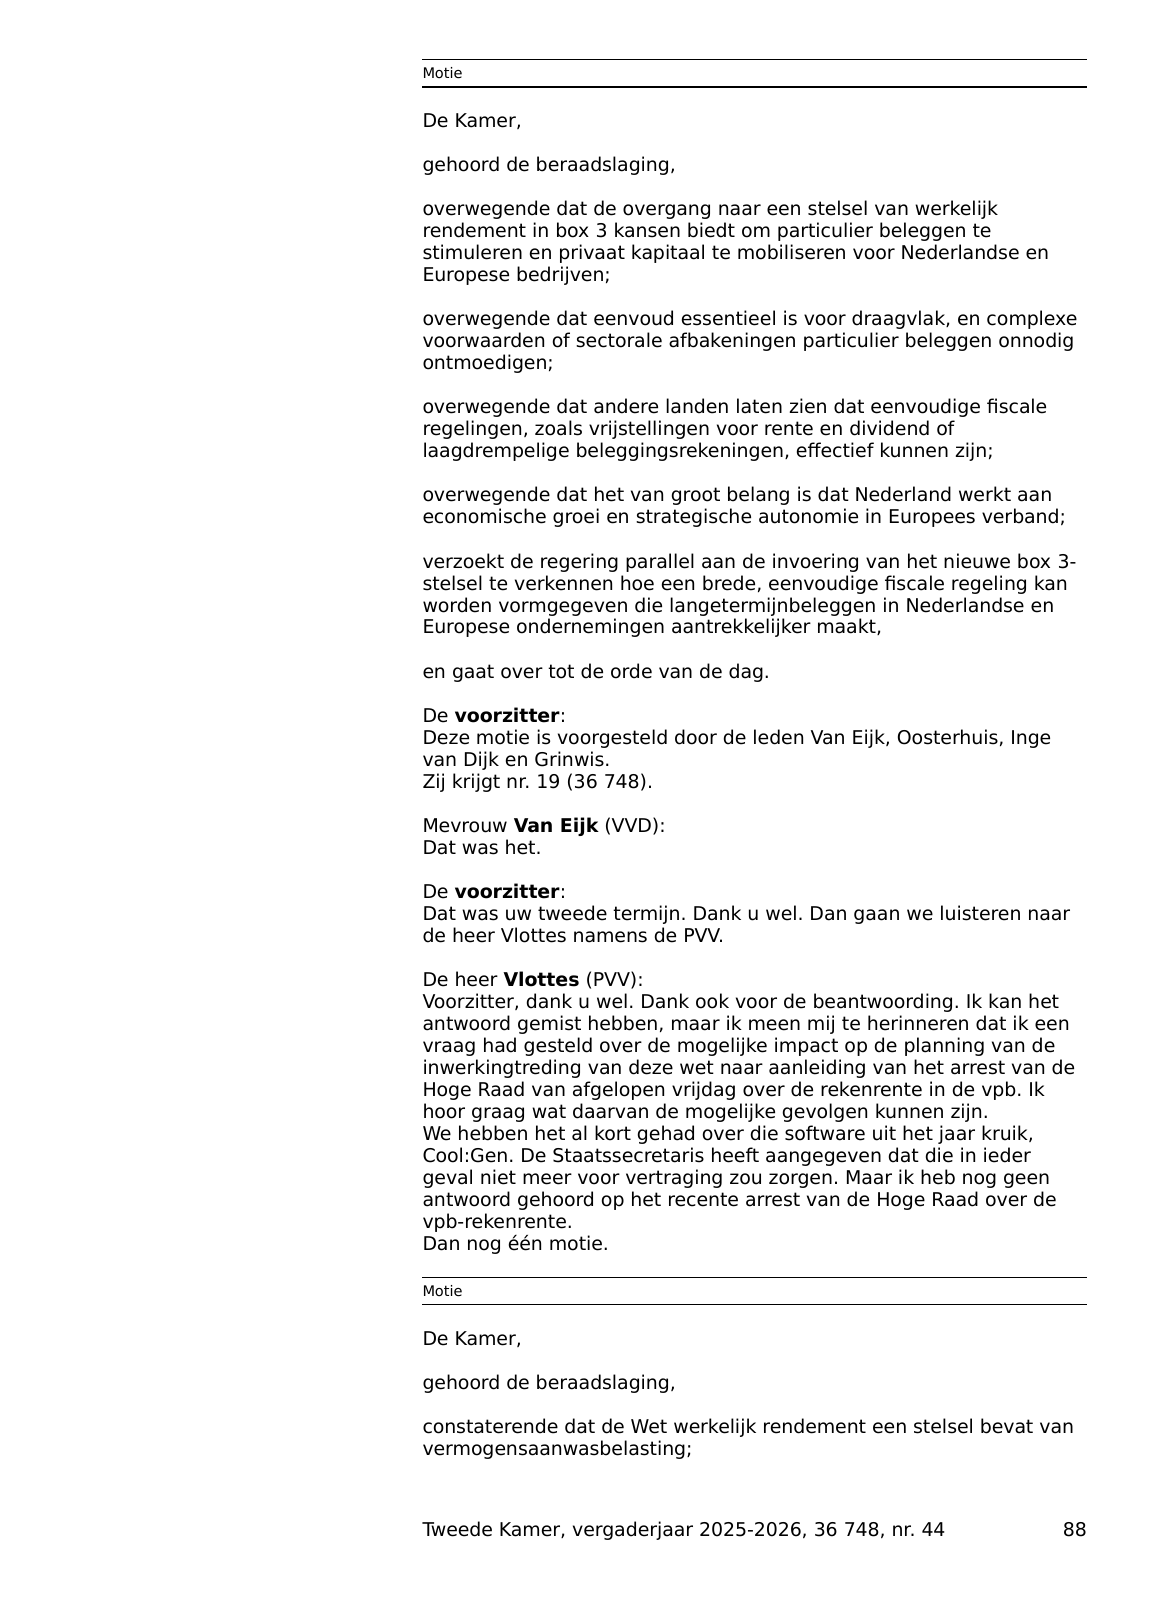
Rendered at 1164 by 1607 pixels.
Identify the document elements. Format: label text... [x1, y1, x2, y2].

text Mevrouw Van Eijk (VVD): [422, 815, 1087, 837]
text De Kamer, [422, 110, 1087, 132]
text Deze motie is voorgesteld door de leden Van Eijk, Oosterhuis, Inge van Dijk en Grinwis. [422, 727, 1087, 771]
text De Kamer, [422, 1327, 1087, 1349]
text De voorzitter: [422, 705, 1087, 727]
text We hebben het al kort gehad over die software uit het jaar kruik, Cool:Gen. De Staatssecretaris heeft aangegeven dat die in ieder geval niet meer voor vertraging zou zorgen. Maar ik heb nog geen antwoord gehoord op het recente arrest van de Hoge Raad over de vpb-rekenrente. [422, 1123, 1087, 1233]
table_header Motie [422, 1278, 1087, 1304]
text verzoekt de regering parallel aan de invoering van het nieuwe box 3-stelsel te verkennen hoe een brede, eenvoudige fiscale regeling kan worden vormgegeven die langetermijnbeleggen in Nederlandse en Europese ondernemingen aantrekkelijker maakt, [422, 551, 1087, 638]
text De voorzitter: [422, 881, 1087, 903]
text overwegende dat de overgang naar een stelsel van werkelijk rendement in box 3 kansen biedt om particulier beleggen te stimuleren en privaat kapitaal te mobiliseren voor Nederlandse en Europese bedrijven; [422, 198, 1087, 286]
text gehoord de beraadslaging, [422, 154, 1087, 176]
text gehoord de beraadslaging, [422, 1372, 1087, 1393]
text Dat was uw tweede termijn. Dank u wel. Dan gaan we luisteren naar de heer Vlottes namens de PVV. [422, 903, 1087, 947]
text en gaat over tot de orde van de dag. [422, 661, 1087, 683]
text overwegende dat het van groot belang is dat Nederland werkt aan economische groei en strategische autonomie in Europees verband; [422, 484, 1087, 528]
text Dat was het. [422, 837, 1087, 859]
table_header Motie [422, 60, 1087, 86]
text overwegende dat andere landen laten zien dat eenvoudige fiscale regelingen, zoals vrijstellingen voor rente en dividend of laagdrempelige beleggingsrekeningen, effectief kunnen zijn; [422, 396, 1087, 462]
text De heer Vlottes (PVV): [422, 969, 1087, 991]
text Voorzitter, dank u wel. Dank ook voor de beantwoording. Ik kan het antwoord gemist hebben, maar ik meen mij te herinneren dat ik een vraag had gesteld over de mogelijke impact op de planning van de inwerkingtreding van deze wet naar aanleiding van het arrest van de Hoge Raad van afgelopen vrijdag over de rekenrente in de vpb. Ik hoor graag wat daarvan de mogelijke gevolgen kunnen zijn. [422, 991, 1087, 1123]
text overwegende dat eenvoud essentieel is voor draagvlak, en complexe voorwaarden of sectorale afbakeningen particulier beleggen onnodig ontmoedigen; [422, 308, 1087, 374]
text Zij krijgt nr. 19 (36 748). [422, 771, 1087, 793]
text Dan nog één motie. [422, 1233, 1087, 1255]
text constaterende dat de Wet werkelijk rendement een stelsel bevat van vermogensaanwasbelasting; [422, 1416, 1087, 1460]
